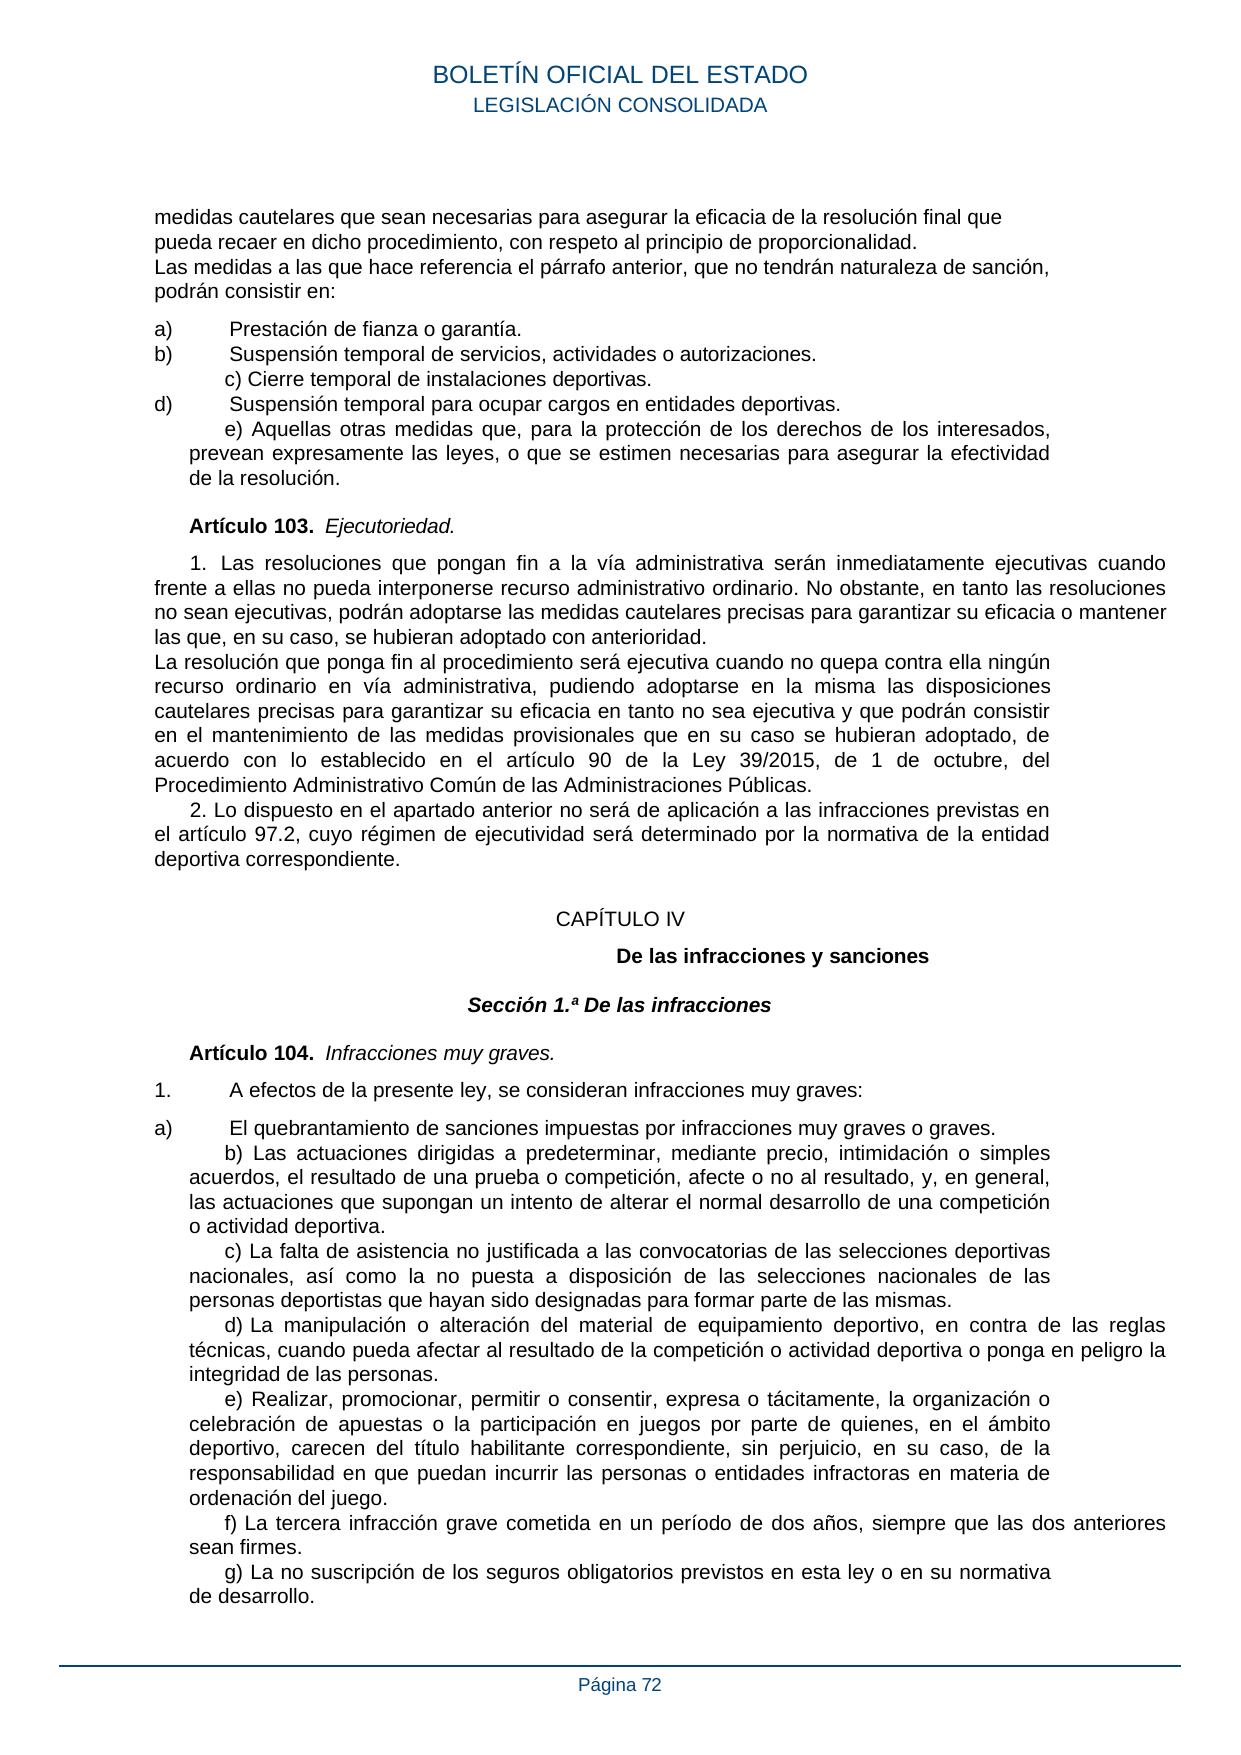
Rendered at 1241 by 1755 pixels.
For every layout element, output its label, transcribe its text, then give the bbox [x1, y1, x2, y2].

list Las actuaciones dirigidas a predeterminar, mediante precio, intimidación o simples acuerdos, el resultado de una prueba o competición, afecte o no al resultado, y, en general, las actuaciones que supongan un intento de alterar el normal desarrollo de una competición o actividad deportiva. [189, 1140, 1052, 1238]
text Artículo 104. Infracciones muy graves. [189, 1041, 1168, 1065]
text Artículo 103. Ejecutoriedad. [189, 514, 1168, 538]
text CAPÍTULO IV [378, 907, 863, 931]
subtitle Sección 1.ª De las infracciones [378, 992, 863, 1016]
list Las resoluciones que pongan fin a la vía administrativa serán inmediatamente ejecutivas cuando frente a ellas no pueda interponerse recurso administrativo ordinario. No obstante, en tanto las resoluciones no sean ejecutivas, podrán adoptarse las medidas cautelares precisas para garantizar su eficacia o mantener las que, en su caso, se hubieran adoptado con anterioridad. [154, 551, 1168, 648]
list La tercera infracción grave cometida en un período de dos años, siempre que las dos anteriores sean firmes. [189, 1510, 1168, 1559]
list La falta de asistencia no justificada a las convocatorias de las selecciones deportivas nacionales, así como la no puesta a disposición de las selecciones nacionales de las personas deportistas que hayan sido designadas para formar parte de las mismas. [189, 1239, 1052, 1312]
list Aquellas otras medidas que, para la protección de los derechos de los interesados, prevean expresamente las leyes, o que se estimen necesarias para asegurar la efectividad de la resolución. [189, 416, 1052, 489]
text medidas cautelares que sean necesarias para asegurar la eficacia de la resolución final que pueda recaer en dicho procedimiento, con respeto al principio de proporcionalidad. [154, 205, 1052, 254]
list La no suscripción de los seguros obligatorios previstos en esta ley o en su normativa de desarrollo. [189, 1560, 1052, 1608]
list Prestación de fianza o garantía. [154, 316, 1168, 340]
list Cierre temporal de instalaciones deportivas. [224, 366, 1168, 390]
list Suspensión temporal para ocupar cargos en entidades deportivas. [154, 391, 1168, 415]
text La resolución que ponga fin al procedimiento será ejecutiva cuando no quepa contra ella ningún recurso ordinario en vía administrativa, pudiendo adoptarse en la misma las disposiciones cautelares precisas para garantizar su eficacia en tanto no sea ejecutiva y que podrán consistir en el mantenimiento de las medidas provisionales que en su caso se hubieran adoptado, de acuerdo con lo establecido en el artículo 90 de la Ley 39/2015, de 1 de octubre, del Procedimiento Administrativo Común de las Administraciones Públicas. [154, 649, 1052, 796]
list El quebrantamiento de sanciones impuestas por infracciones muy graves o graves. [154, 1115, 1168, 1139]
list A efectos de la presente ley, se consideran infracciones muy graves: [154, 1078, 1168, 1102]
list Lo dispuesto en el apartado anterior no será de aplicación a las infracciones previstas en el artículo 97.2, cuyo régimen de ejecutividad será determinado por la normativa de la entidad deportiva correspondiente. [154, 797, 1052, 871]
text Las medidas a las que hace referencia el párrafo anterior, que no tendrán naturaleza de sanción, podrán consistir en: [154, 254, 1052, 303]
list La manipulación o alteración del material de equipamiento deportivo, en contra de las reglas técnicas, cuando pueda afectar al resultado de la competición o actividad deportiva o ponga en peligro la integridad de las personas. [189, 1313, 1168, 1386]
list Realizar, promocionar, permitir o consentir, expresa o tácitamente, la organización o celebración de apuestas o la participación en juegos por parte de quienes, en el ámbito deportivo, carecen del título habilitante correspondiente, sin perjuicio, en su caso, de la responsabilidad en que puedan incurrir las personas o entidades infractoras en materia de ordenación del juego. [189, 1387, 1052, 1509]
list Suspensión temporal de servicios, actividades o autorizaciones. [154, 341, 1168, 365]
subtitle De las infracciones y sanciones [378, 944, 1168, 968]
